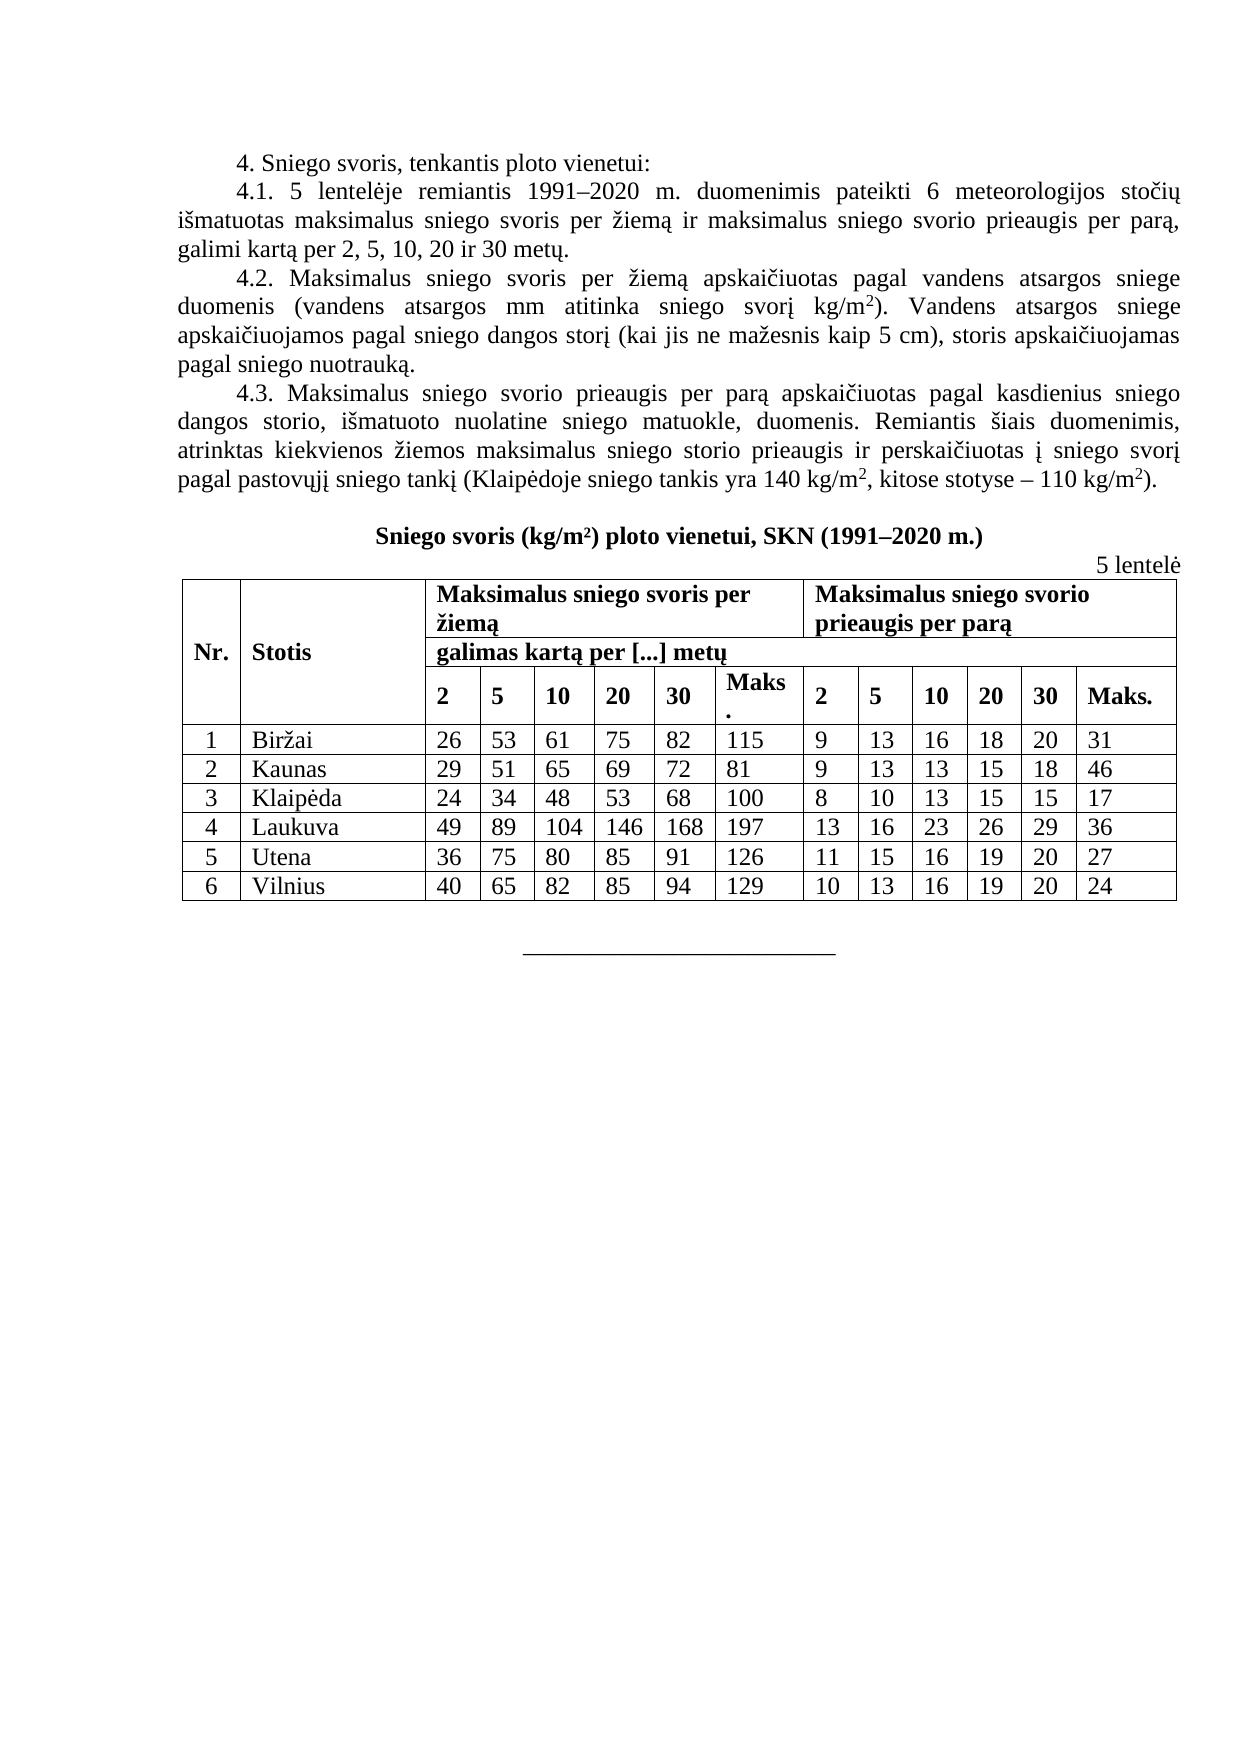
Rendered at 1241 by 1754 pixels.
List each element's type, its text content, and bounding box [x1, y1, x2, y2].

text 5 lentelė [177, 550, 1181, 579]
text 4.1. 5 lentelėje remiantis 1991–2020 m. duomenimis pateikti 6 meteorologijos stočių išmatuotas maksimalus sniego svoris per žiemą ir maksimalus sniego svorio prieaugis per parą, galimi kartą per 2, 5, 10, 20 ir 30 metų. [177, 176, 1181, 263]
text _________________________ [177, 929, 1181, 958]
text 4. Sniego svoris, tenkantis ploto vienetui: [177, 148, 1181, 176]
text Sniego svoris (kg/m²) ploto vienetui, SKN (1991–2020 m.) [177, 521, 1181, 550]
text 4.2. Maksimalus sniego svoris per žiemą apskaičiuotas pagal vandens atsargos sniege duomenis (vandens atsargos mm atitinka sniego svorį kg/m2). Vandens atsargos sniege apskaičiuojamos pagal sniego dangos storį (kai jis ne mažesnis kaip 5 cm), storis apskaičiuojamas pagal sniego nuotrauką. [177, 263, 1181, 378]
text 4.3. Maksimalus sniego svorio prieaugis per parą apskaičiuotas pagal kasdienius sniego dangos storio, išmatuoto nuolatine sniego matuokle, duomenis. Remiantis šiais duomenimis, atrinktas kiekvienos žiemos maksimalus sniego storio prieaugis ir perskaičiuotas į sniego svorį pagal pastovųjį sniego tankį (Klaipėdoje sniego tankis yra 140 kg/m2, kitose stotyse – 110 kg/m2). [177, 378, 1181, 493]
